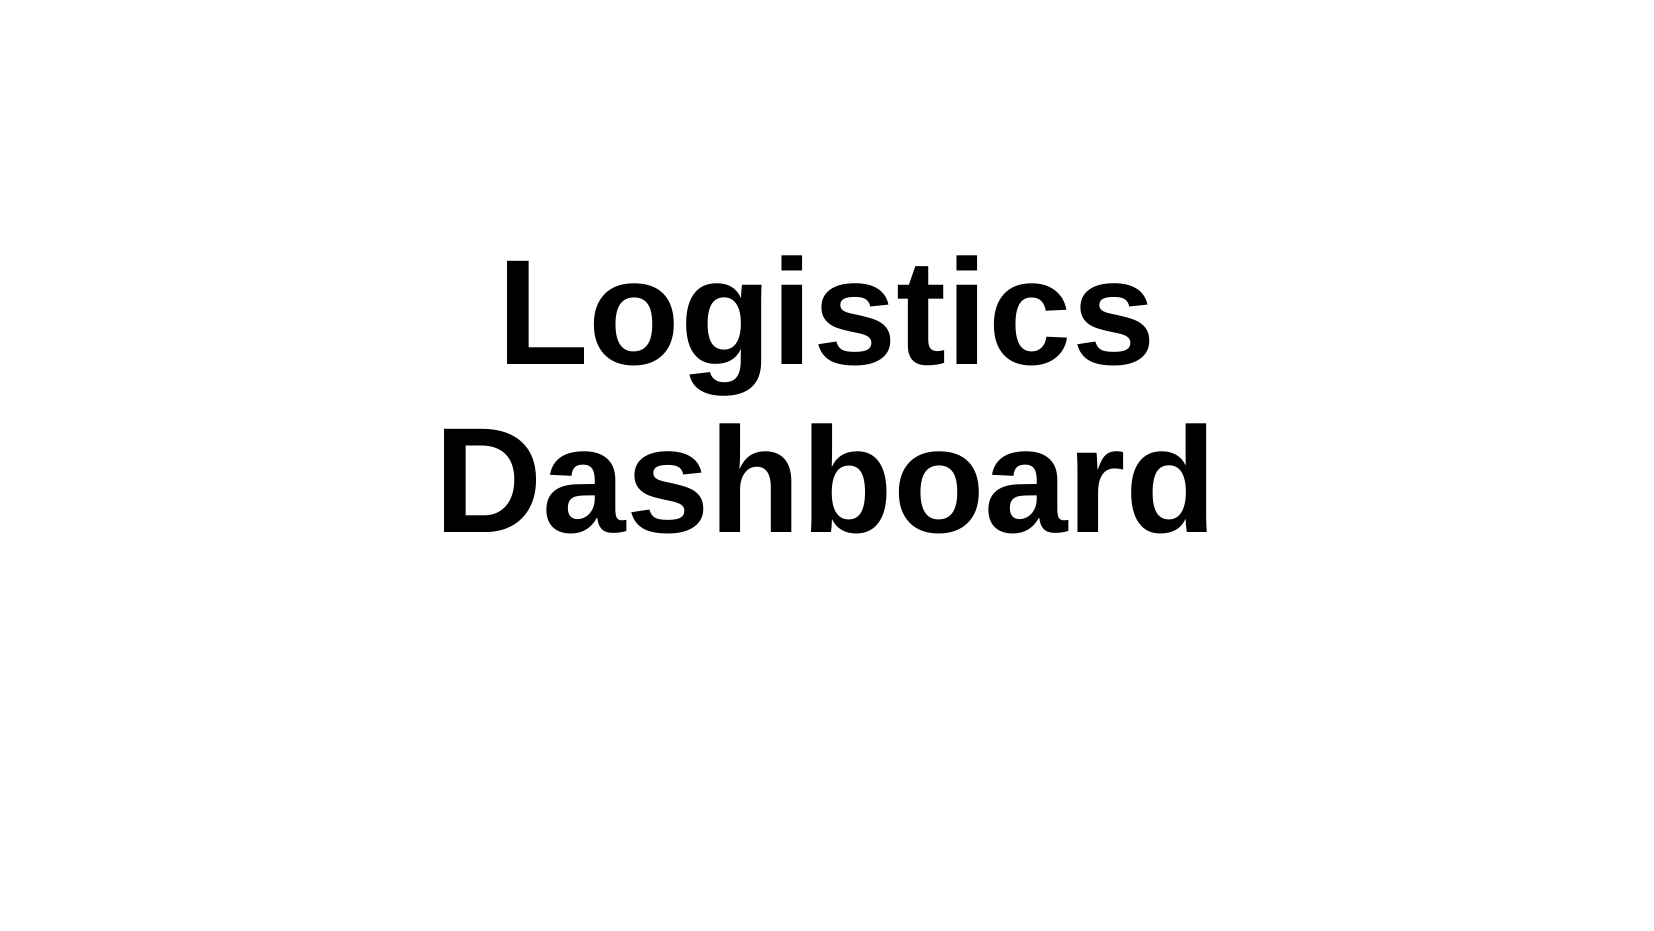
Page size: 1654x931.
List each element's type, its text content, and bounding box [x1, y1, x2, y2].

subtitle Logistics Dashboard [82, 35, 1571, 758]
